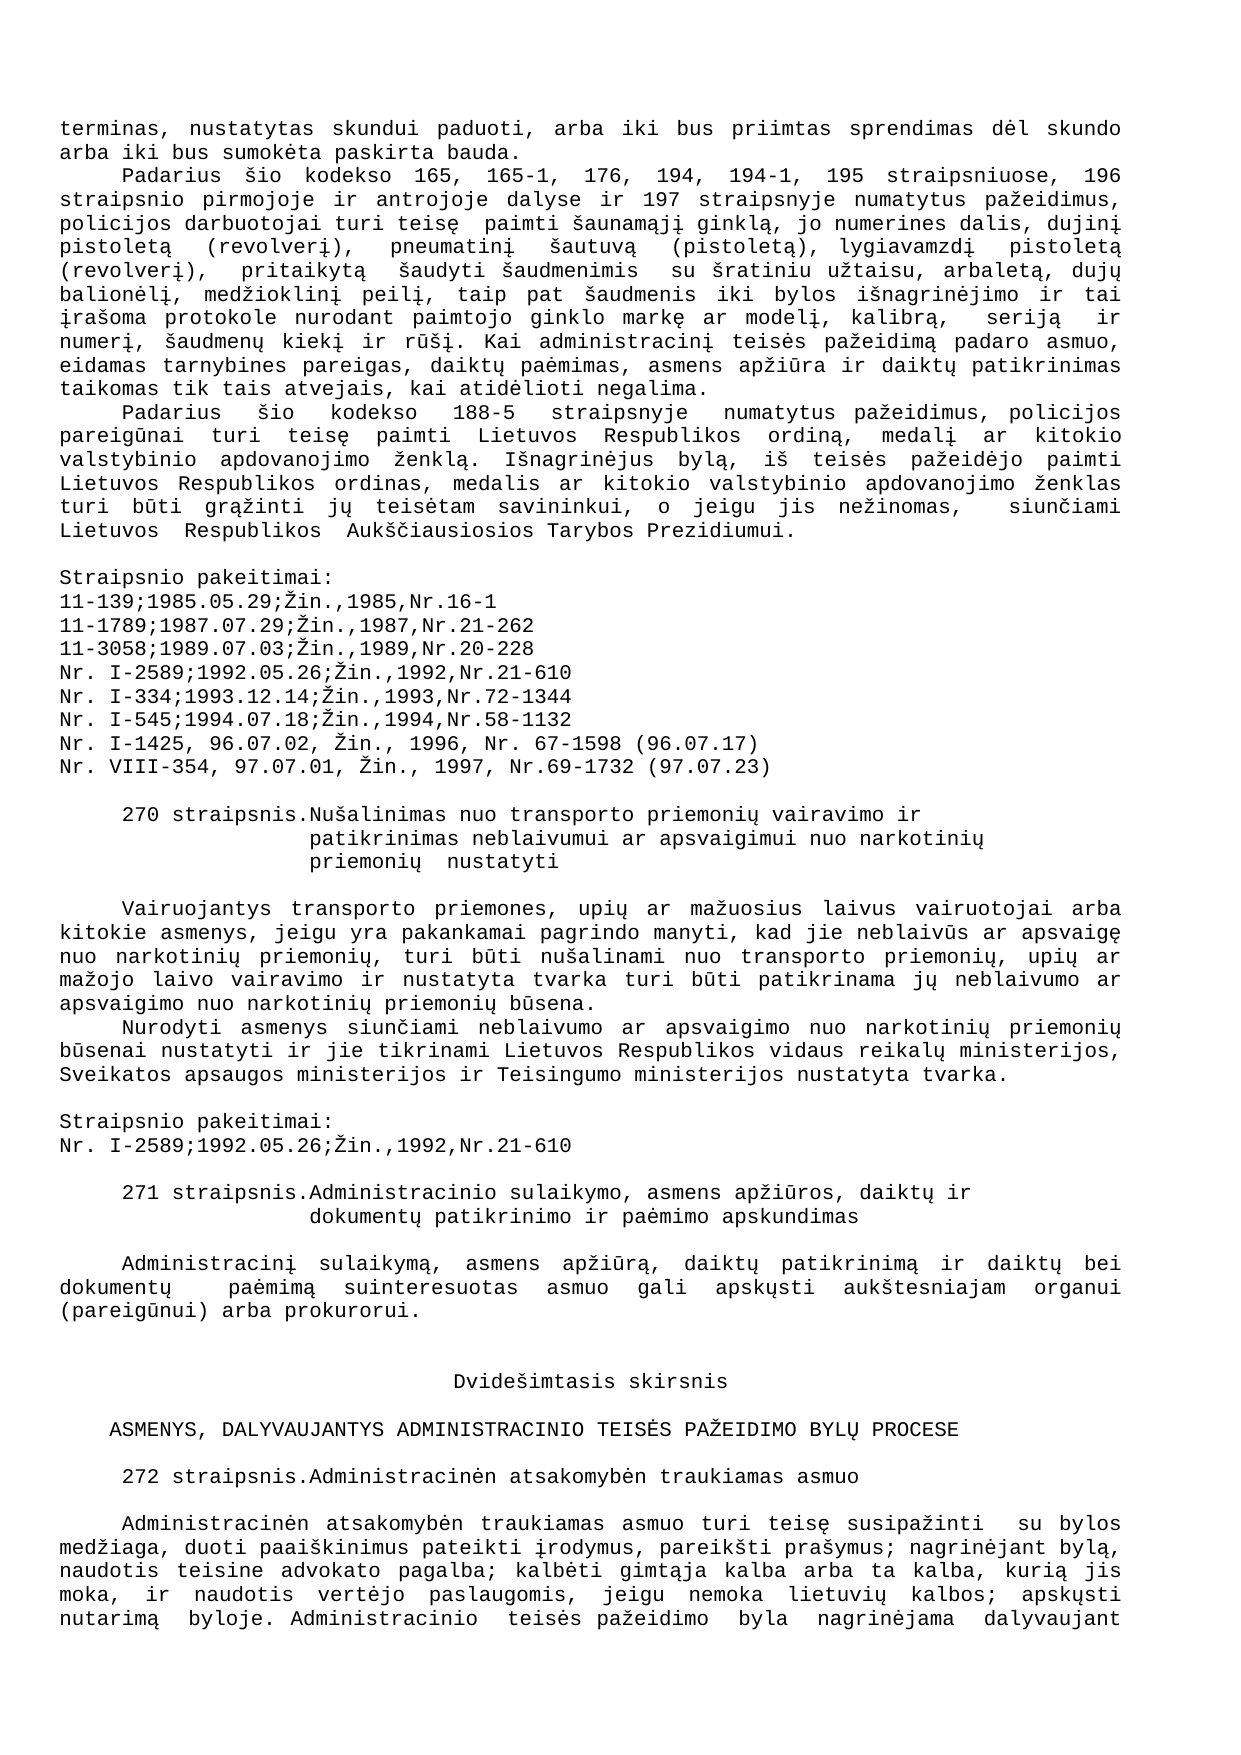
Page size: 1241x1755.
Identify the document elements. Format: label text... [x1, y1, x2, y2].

text Padarius šio kodekso 188-5 straipsnyje numatytus pažeidimus, policijos pareigūnai turi teisę paimti Lietuvos Respublikos ordiną, medalį ar kitokio valstybinio apdovanojimo ženklą. Išnagrinėjus bylą, iš teisės pažeidėjo paimti Lietuvos Respublikos ordinas, medalis ar kitokio valstybinio apdovanojimo ženklas turi būti grąžinti jų teisėtam savininkui, o jeigu jis nežinomas, siunčiami Lietuvos Respublikos Aukščiausiosios Tarybos Prezidiumui. [59, 402, 1122, 544]
text Nr. VIII-354, 97.07.01, Žin., 1997, Nr.69-1732 (97.07.23) [59, 757, 1122, 780]
text Administracinėn atsakomybėn traukiamas asmuo turi teisę susipažinti su bylos medžiaga, duoti paaiškinimus pateikti įrodymus, pareikšti prašymus; nagrinėjant bylą, naudotis teisine advokato pagalba; kalbėti gimtąja kalba arba ta kalba, kurią jis moka, ir naudotis vertėjo paslaugomis, jeigu nemoka lietuvių kalbos; apskųsti nutarimą byloje. Administracinio teisės pažeidimo byla nagrinėjama dalyvaujant [59, 1513, 1122, 1631]
text Dvidešimtasis skirsnis [59, 1371, 1122, 1395]
text Straipsnio pakeitimai: [59, 1111, 1122, 1135]
text Nurodyti asmenys siunčiami neblaivumo ar apsvaigimo nuo narkotinių priemonių būsenai nustatyti ir jie tikrinami Lietuvos Respublikos vidaus reikalų ministerijos, Sveikatos apsaugos ministerijos ir Teisingumo ministerijos nustatyta tvarka. [59, 1017, 1122, 1088]
text dokumentų patikrinimo ir paėmimo apskundimas [59, 1206, 1122, 1229]
text Administracinį sulaikymą, asmens apžiūrą, daiktų patikrinimą ir daiktų bei dokumentų paėmimą suinteresuotas asmuo gali apskųsti aukštesniajam organui (pareigūnui) arba prokurorui. [59, 1253, 1122, 1324]
text Nr. I-545;1994.07.18;Žin.,1994,Nr.58-1132 [59, 709, 1122, 733]
text Straipsnio pakeitimai: [59, 567, 1122, 591]
text Nr. I-1425, 96.07.02, Žin., 1996, Nr. 67-1598 (96.07.17) [59, 733, 1122, 757]
text 272 straipsnis.Administracinėn atsakomybėn traukiamas asmuo [59, 1466, 1122, 1489]
text 271 straipsnis.Administracinio sulaikymo, asmens apžiūros, daiktų ir [59, 1182, 1122, 1206]
text Nr. I-2589;1992.05.26;Žin.,1992,Nr.21-610 [59, 662, 1122, 686]
text 270 straipsnis.Nušalinimas nuo transporto priemonių vairavimo ir [59, 804, 1122, 827]
text Nr. I-334;1993.12.14;Žin.,1993,Nr.72-1344 [59, 686, 1122, 709]
text Vairuojantys transporto priemones, upių ar mažuosius laivus vairuotojai arba kitokie asmenys, jeigu yra pakankamai pagrindo manyti, kad jie neblaivūs ar apsvaigę nuo narkotinių priemonių, turi būti nušalinami nuo transporto priemonių, upių ar mažojo laivo vairavimo ir nustatyta tvarka turi būti patikrinama jų neblaivumo ar apsvaigimo nuo narkotinių priemonių būsena. [59, 898, 1122, 1017]
text terminas, nustatytas skundui paduoti, arba iki bus priimtas sprendimas dėl skundo arba iki bus sumokėta paskirta bauda. [59, 118, 1122, 165]
text patikrinimas neblaivumui ar apsvaigimui nuo narkotinių [59, 827, 1122, 851]
text 11-139;1985.05.29;Žin.,1985,Nr.16-1 [59, 591, 1122, 615]
text priemonių nustatyti [59, 851, 1122, 875]
text Padarius šio kodekso 165, 165-1, 176, 194, 194-1, 195 straipsniuose, 196 straipsnio pirmojoje ir antrojoje dalyse ir 197 straipsnyje numatytus pažeidimus, policijos darbuotojai turi teisę paimti šaunamąjį ginklą, jo numerines dalis, dujinį pistoletą (revolverį), pneumatinį šautuvą (pistoletą), lygiavamzdį pistoletą (revolverį), pritaikytą šaudyti šaudmenimis su šratiniu užtaisu, arbaletą, dujų balionėlį, medžioklinį peilį, taip pat šaudmenis iki bylos išnagrinėjimo ir tai įrašoma protokole nurodant paimtojo ginklo markę ar modelį, kalibrą, seriją ir numerį, šaudmenų kiekį ir rūšį. Kai administracinį teisės pažeidimą padaro asmuo, eidamas tarnybines pareigas, daiktų paėmimas, asmens apžiūra ir daiktų patikrinimas taikomas tik tais atvejais, kai atidėlioti negalima. [59, 165, 1122, 402]
text 11-1789;1987.07.29;Žin.,1987,Nr.21-262 [59, 615, 1122, 638]
text ASMENYS, DALYVAUJANTYS ADMINISTRACINIO TEISĖS PAŽEIDIMO BYLŲ PROCESE [59, 1419, 1122, 1442]
text Nr. I-2589;1992.05.26;Žin.,1992,Nr.21-610 [59, 1135, 1122, 1158]
text 11-3058;1989.07.03;Žin.,1989,Nr.20-228 [59, 638, 1122, 662]
